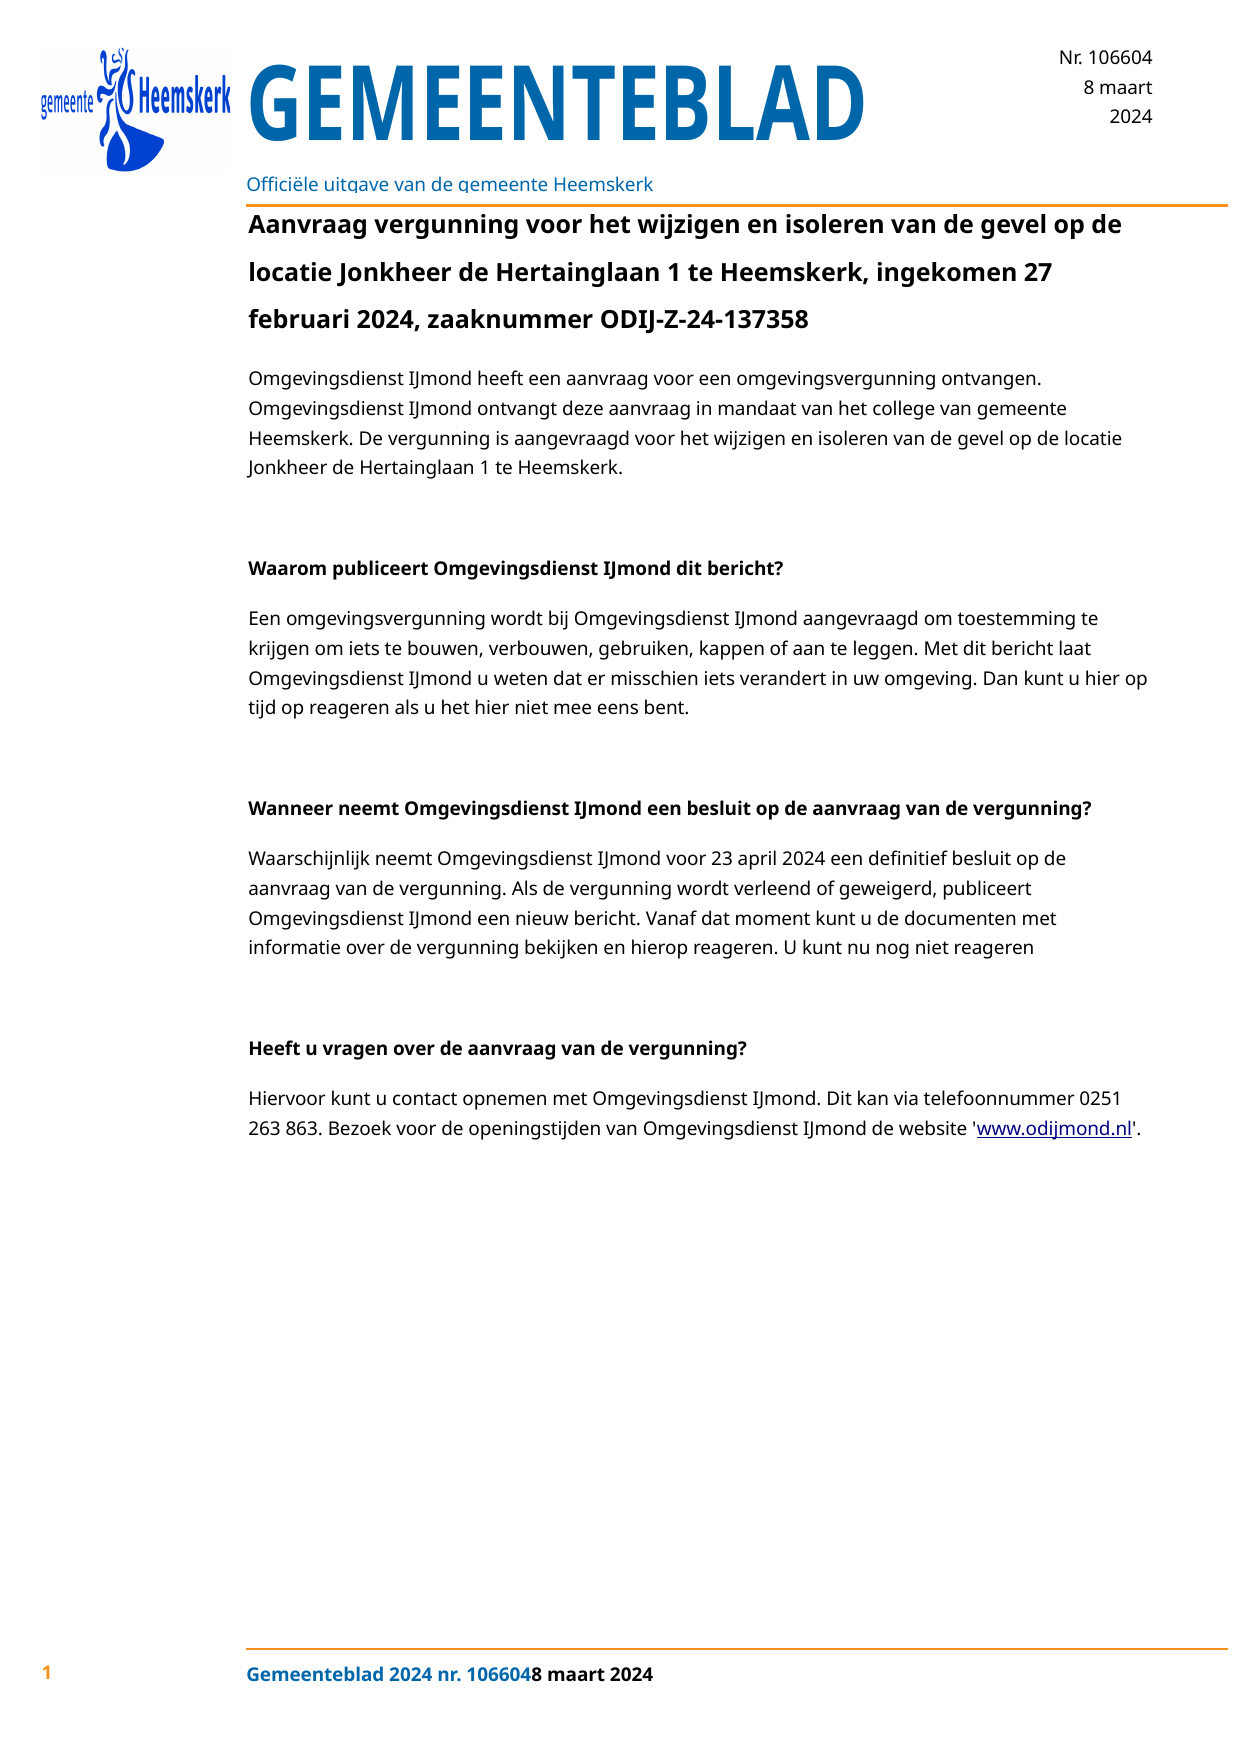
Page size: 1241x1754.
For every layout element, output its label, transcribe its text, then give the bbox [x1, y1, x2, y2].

text Heeft u vragen over de aanvraag van de vergunning? [248, 1035, 1152, 1061]
text Een omgevingsvergunning wordt bij Omgevingsdienst IJmond aangevraagd om toestemming te krijgen om iets te bouwen, verbouwen, gebruiken, kappen of aan te leggen. Met dit bericht laat Omgevingsdienst IJmond u weten dat er misschien iets verandert in uw omgeving. Dan kunt u hier op tijd op reageren als u het hier niet mee eens bent. [248, 606, 1152, 720]
text Omgevingsdienst IJmond heeft een aanvraag voor een omgevingsvergunning ontvangen. Omgevingsdienst IJmond ontvangt deze aanvraag in mandaat van het college van gemeente Heemskerk. De vergunning is aangevraagd voor het wijzigen en isoleren van de gevel op de locatie Jonkheer de Hertainglaan 1 te Heemskerk. [248, 366, 1152, 480]
text Wanneer neemt Omgevingsdienst IJmond een besluit op de aanvraag van de vergunning? [248, 795, 1152, 821]
text Waarom publiceert Omgevingsdienst IJmond dit bericht? [248, 555, 1152, 581]
text Hiervoor kunt u contact opnemen met Omgevingsdienst IJmond. Dit kan via telefoonnummer 0251 263 863. Bezoek voor de openingstijden van Omgevingsdienst IJmond de website 'www.odijmond.nl'. [248, 1086, 1152, 1141]
text Aanvraag vergunning voor het wijzigen en isoleren van de gevel op de locatie Jonkheer de Hertainglaan 1 te Heemskerk, ingekomen 27 februari 2024, zaaknummer ODIJ-Z-24-137358 [248, 207, 1152, 336]
picture [41, 47, 231, 172]
text Waarschijnlijk neemt Omgevingsdienst IJmond voor 23 april 2024 een definitief besluit op de aanvraag van de vergunning. Als de vergunning wordt verleend of geweigerd, publiceert Omgevingsdienst IJmond een nieuw bericht. Vanaf dat moment kunt u de documenten met informatie over de vergunning bekijken en hierop reageren. U kunt nu nog niet reageren [248, 846, 1152, 960]
